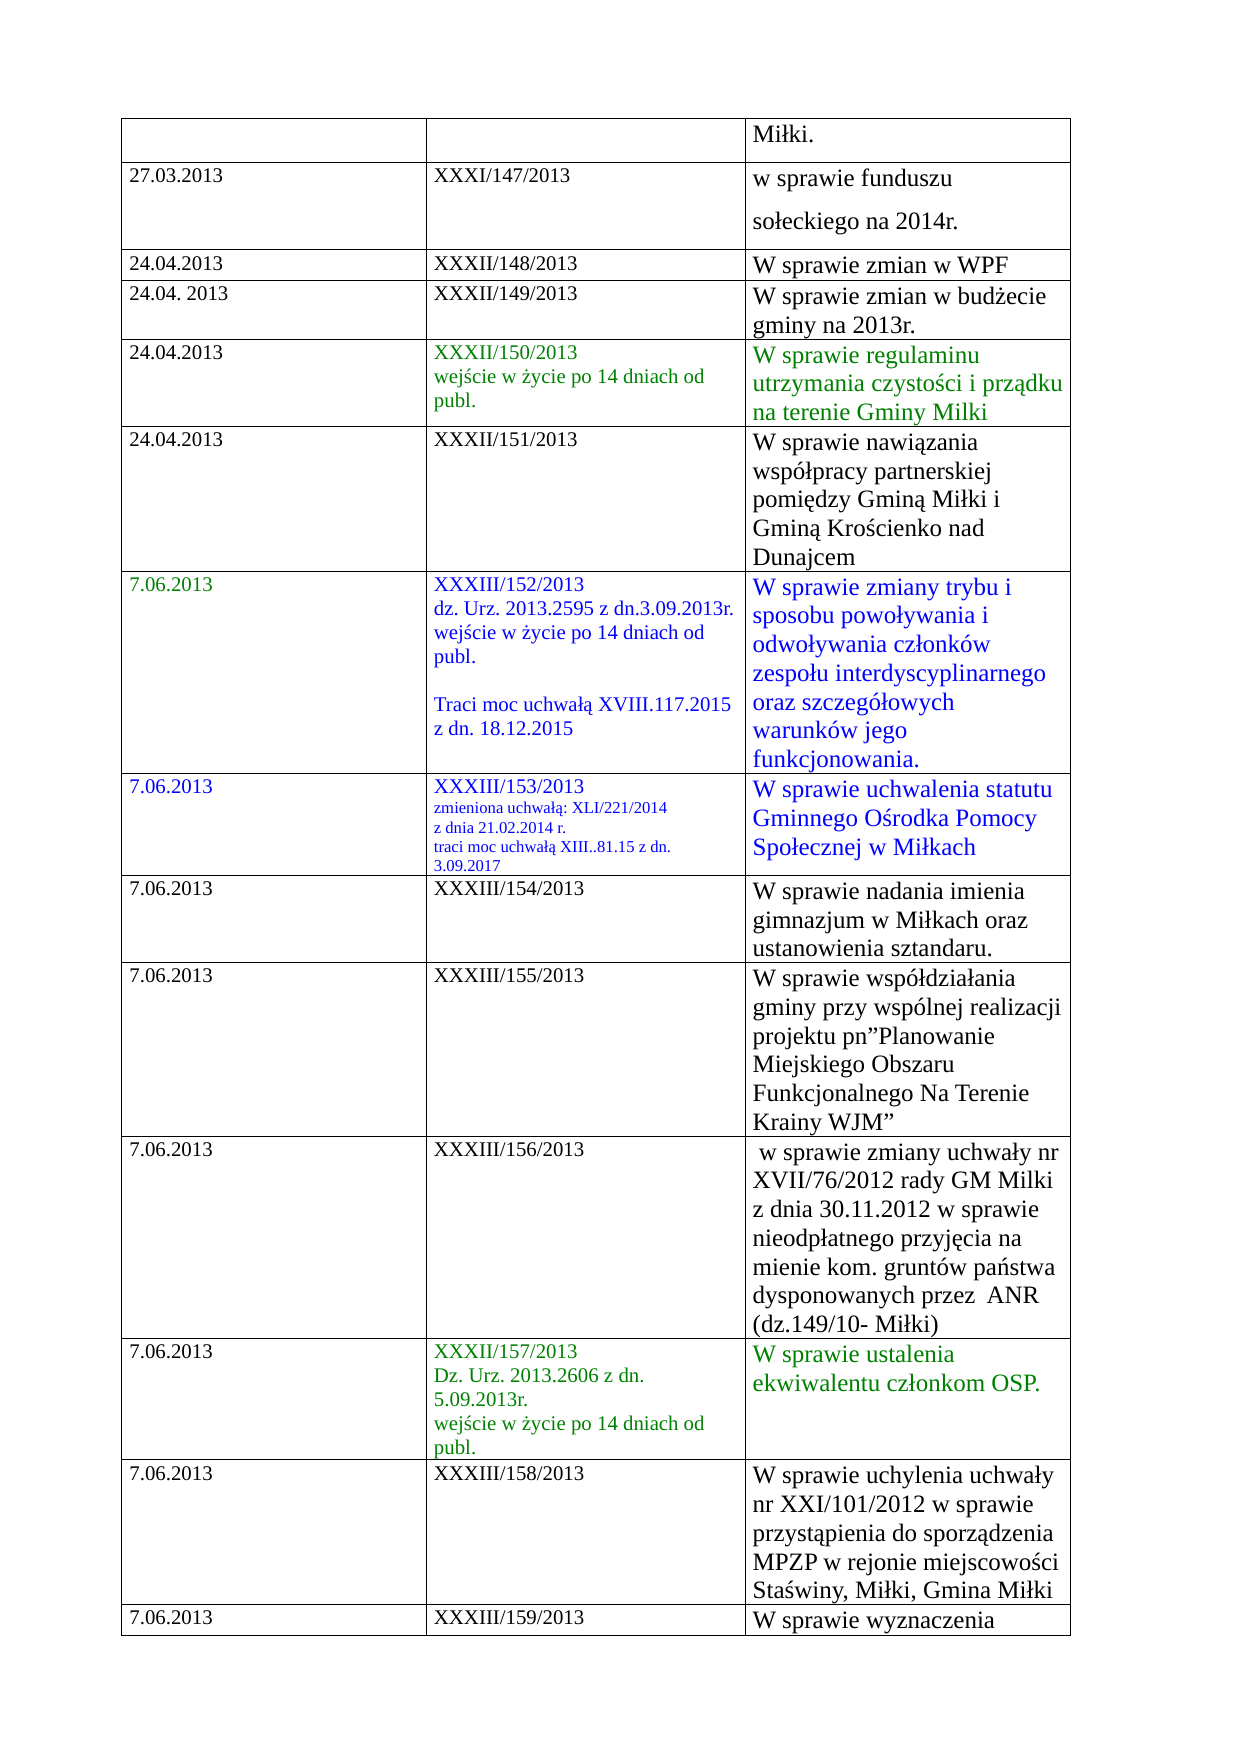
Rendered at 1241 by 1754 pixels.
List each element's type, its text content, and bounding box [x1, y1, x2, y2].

table_cell XXXII/148/2013 [427, 250, 745, 280]
table_cell W sprawie nawiązania współpracy partnerskiej pomiędzy Gminą Miłki i Gminą Krościenko nad Dunajcem [746, 427, 1070, 571]
table_cell XXXI/147/2013 [427, 163, 745, 249]
table_cell W sprawie nadania imienia gimnazjum w Miłkach oraz ustanowienia sztandaru. [746, 876, 1070, 962]
table_cell XXXII/149/2013 [427, 281, 745, 339]
table_cell XXXIII/154/2013 [427, 876, 745, 962]
table_cell w sprawie zmiany uchwały nr XVII/76/2012 rady GM Milki z dnia 30.11.2012 w sprawie nieodpłatnego przyjęcia na mienie kom. gruntów państwa dysponowanych przez ANR (dz.149/10- Miłki) [746, 1137, 1070, 1338]
table_cell XXXIII/158/2013 [427, 1460, 745, 1604]
table_cell XXXIII/159/2013 [427, 1605, 745, 1635]
table_cell 7.06.2013 [122, 774, 426, 875]
table_cell 7.06.2013 [122, 572, 426, 773]
table_cell 24.04.2013 [122, 250, 426, 280]
table_cell w sprawie funduszu sołeckiego na 2014r. [746, 163, 1070, 249]
table_cell XXXIII/153/2013 zmieniona uchwałą: XLI/221/2014 z dnia 21.02.2014 r. traci moc uchwałą XIII..81.15 z dn. 3.09.2017 [427, 774, 745, 875]
table_cell [427, 119, 745, 162]
table_cell XXXIII/155/2013 [427, 963, 745, 1136]
table_cell XXXIII/152/2013 dz. Urz. 2013.2595 z dn.3.09.2013r. wejście w życie po 14 dniach od publ. Traci moc uchwałą XVIII.117.2015 z dn. 18.12.2015 [427, 572, 745, 773]
table_cell W sprawie regulaminu utrzymania czystości i prządku na terenie Gminy Milki [746, 340, 1070, 426]
table_cell 7.06.2013 [122, 1460, 426, 1604]
table_cell W sprawie wyznaczenia [746, 1605, 1070, 1635]
table_cell Miłki. [746, 119, 1070, 162]
table_cell XXXII/151/2013 [427, 427, 745, 571]
table_cell W sprawie zmiany trybu i sposobu powoływania i odwoływania członków zespołu interdyscyplinarnego oraz szczegółowych warunków jego funkcjonowania. [746, 572, 1070, 773]
table_cell 24.04.2013 [122, 427, 426, 571]
table_cell 24.04.2013 [122, 340, 426, 426]
table_cell 7.06.2013 [122, 963, 426, 1136]
table_cell XXXII/157/2013 Dz. Urz. 2013.2606 z dn. 5.09.2013r. wejście w życie po 14 dniach od publ. [427, 1339, 745, 1459]
table_cell W sprawie uchwalenia statutu Gminnego Ośrodka Pomocy Społecznej w Miłkach [746, 774, 1070, 875]
table_cell W sprawie zmian w WPF [746, 250, 1070, 280]
table_cell W sprawie uchylenia uchwały nr XXI/101/2012 w sprawie przystąpienia do sporządzenia MPZP w rejonie miejscowości Staświny, Miłki, Gmina Miłki [746, 1460, 1070, 1604]
table_cell W sprawie współdziałania gminy przy wspólnej realizacji projektu pn”Planowanie Miejskiego Obszaru Funkcjonalnego Na Terenie Krainy WJM” [746, 963, 1070, 1136]
table_cell W sprawie zmian w budżecie gminy na 2013r. [746, 281, 1070, 339]
table_cell XXXIII/156/2013 [427, 1137, 745, 1338]
table_cell 27.03.2013 [122, 163, 426, 249]
table_cell 24.04. 2013 [122, 281, 426, 339]
table_cell 7.06.2013 [122, 1339, 426, 1459]
table_cell 7.06.2013 [122, 876, 426, 962]
table_cell 7.06.2013 [122, 1605, 426, 1635]
table_cell XXXII/150/2013 wejście w życie po 14 dniach od publ. [427, 340, 745, 426]
table_cell 7.06.2013 [122, 1137, 426, 1338]
table_cell W sprawie ustalenia ekwiwalentu członkom OSP. [746, 1339, 1070, 1459]
table_cell [122, 119, 426, 162]
